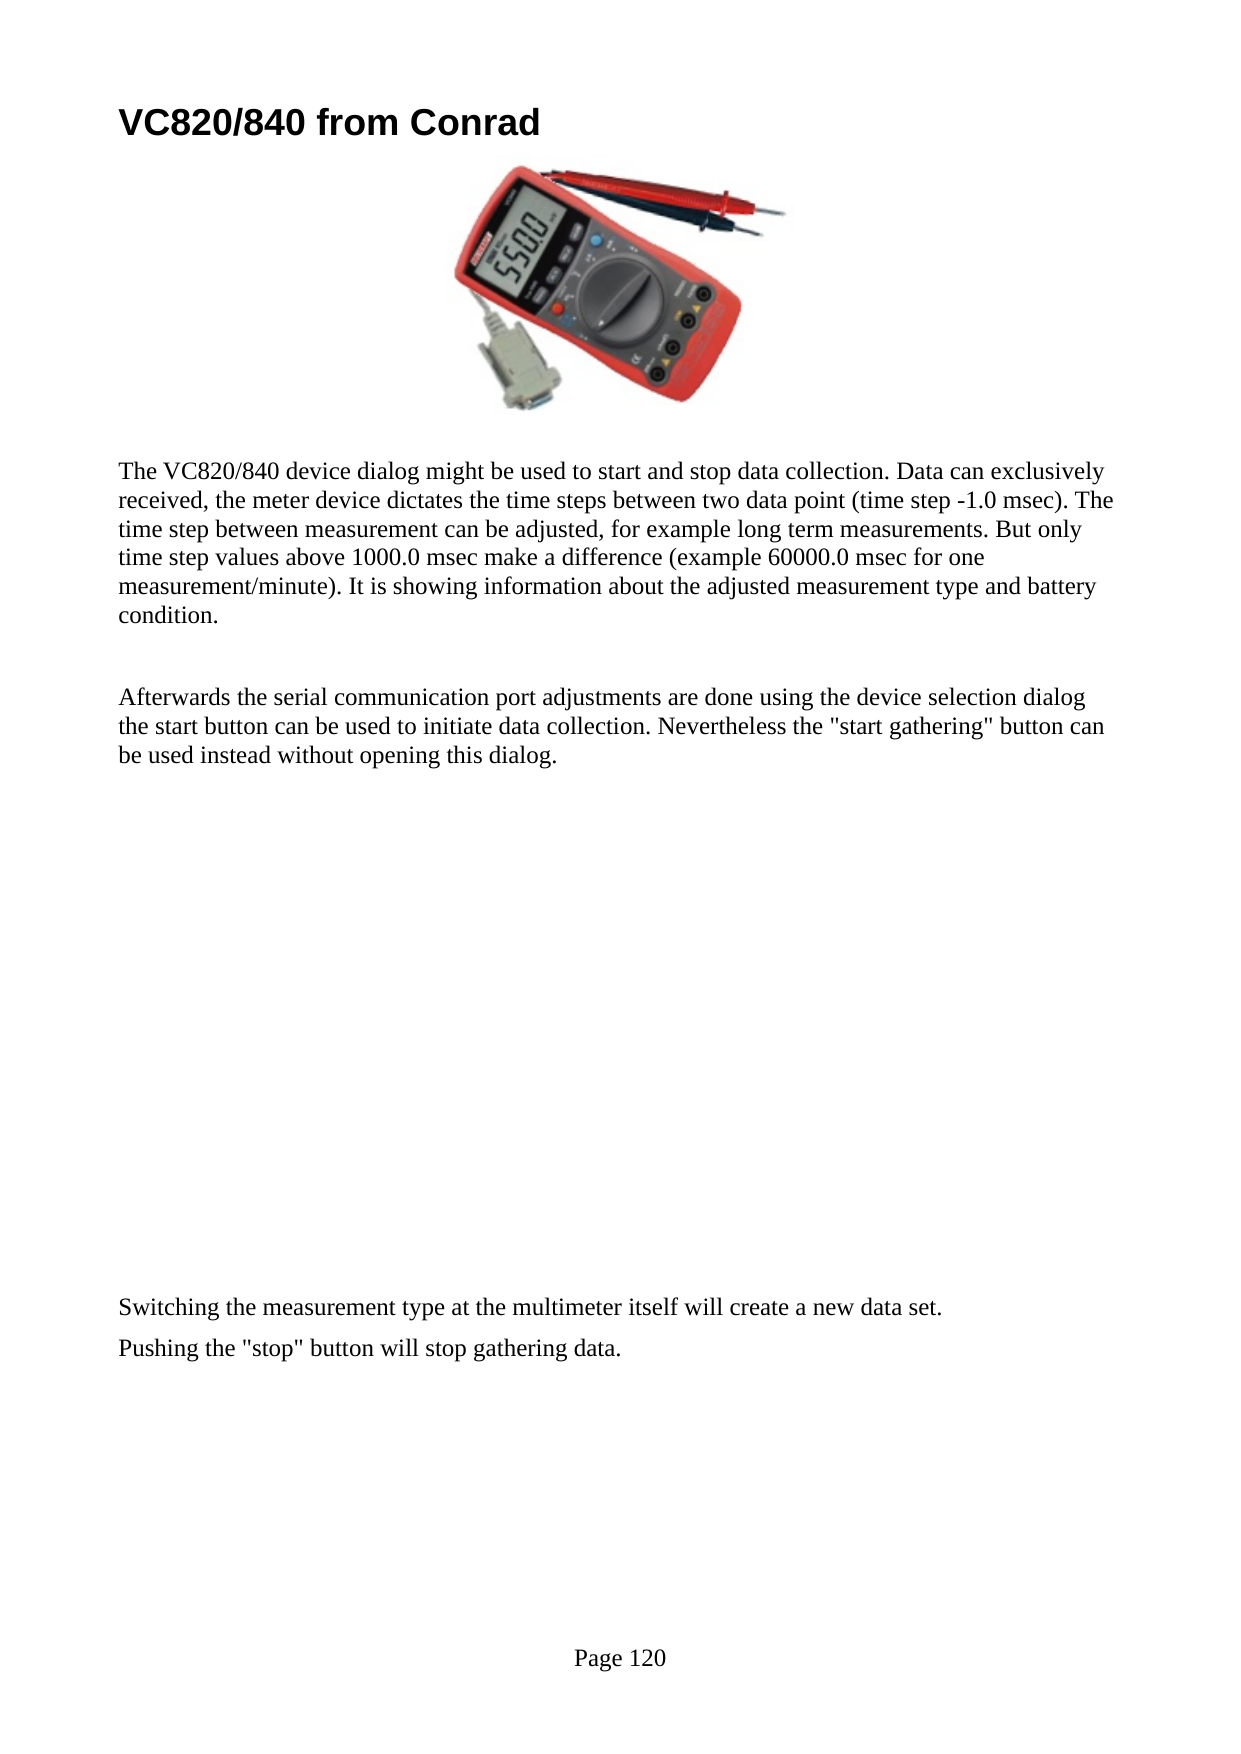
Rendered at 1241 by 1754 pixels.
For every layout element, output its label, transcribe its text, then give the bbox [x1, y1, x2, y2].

text Afterwards the serial communication port adjustments are done using the device selection dialog the start button can be used to initiate data collection. Nevertheless the "start gathering" button can be used instead without opening this dialog. [118, 682, 1122, 769]
text Switching the measurement type at the multimeter itself will create a new data set. [118, 1292, 1122, 1320]
text Pushing the "stop" button will stop gathering data. [118, 1333, 1122, 1362]
subtitle VC820/840 from Conrad [118, 100, 1122, 143]
text The VC820/840 device dialog might be used to start and stop data collection. Data can exclusively received, the meter device dictates the time steps between two data point (time step -1.0 msec). The time step between measurement can be adjusted, for example long term measurements. But only time step values above 1000.0 msec make a difference (example 60000.0 msec for one measurement/minute). It is showing information about the adjusted measurement type and battery condition. [118, 456, 1122, 629]
